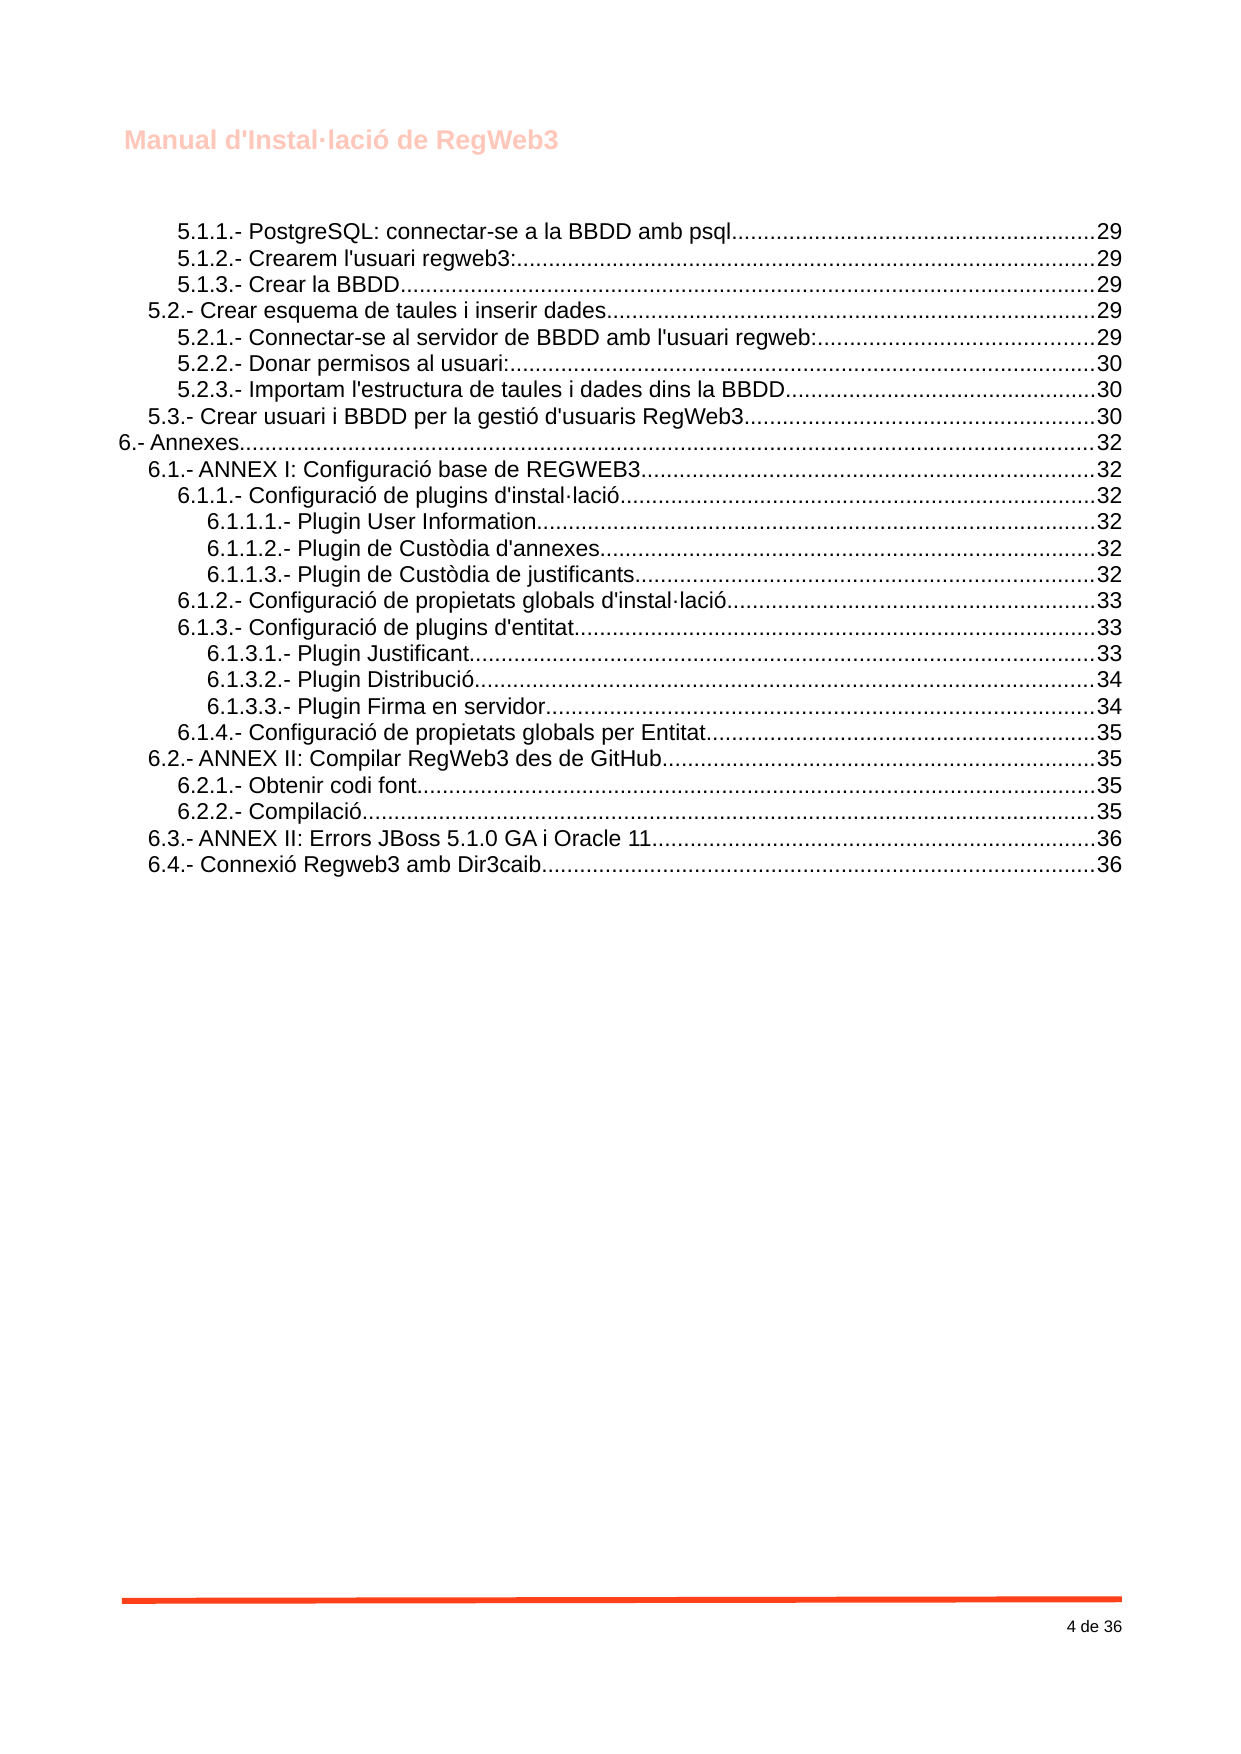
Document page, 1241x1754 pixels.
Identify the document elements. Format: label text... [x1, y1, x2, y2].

text 6.3.- ANNEX II: Errors JBoss 5.1.0 GA i Oracle 11 36 [148, 824, 1122, 851]
text 6.2.- ANNEX II: Compilar RegWeb3 des de GitHub 35 [148, 745, 1122, 772]
text 5.2.- Crear esquema de taules i inserir dades 29 [148, 297, 1122, 324]
text 5.2.2.- Donar permisos al usuari: 30 [177, 350, 1122, 376]
text 5.1.3.- Crear la BBDD 29 [177, 271, 1122, 297]
text 5.1.1.- PostgreSQL: connectar-se a la BBDD amb psql 29 [177, 218, 1122, 245]
text 5.3.- Crear usuari i BBDD per la gestió d'usuaris RegWeb3. 30 [148, 403, 1122, 429]
text 6.1.1.- Configuració de plugins d'instal·lació 32 [177, 482, 1122, 508]
text 6.1.4.- Configuració de propietats globals per Entitat 35 [177, 719, 1122, 745]
text 6.1.- ANNEX I: Configuració base de REGWEB3 32 [148, 456, 1122, 482]
text 6.4.- Connexió Regweb3 amb Dir3caib 36 [148, 851, 1122, 877]
text 6.1.1.3.- Plugin de Custòdia de justificants 32 [207, 561, 1122, 587]
text 6.1.3.- Configuració de plugins d'entitat 33 [177, 614, 1122, 640]
text 6.1.3.3.- Plugin Firma en servidor 34 [207, 693, 1122, 719]
text 6.1.1.1.- Plugin User Information 32 [207, 508, 1122, 534]
text 6.2.2.- Compilació 35 [177, 798, 1122, 824]
text 6.1.3.2.- Plugin Distribució 34 [207, 666, 1122, 693]
text 6.2.1.- Obtenir codi font 35 [177, 772, 1122, 798]
text 5.1.2.- Crearem l'usuari regweb3: 29 [177, 245, 1122, 271]
text 5.2.1.- Connectar-se al servidor de BBDD amb l'usuari regweb: 29 [177, 324, 1122, 350]
text 6.1.3.1.- Plugin Justificant 33 [207, 640, 1122, 666]
text 6.1.1.2.- Plugin de Custòdia d'annexes 32 [207, 534, 1122, 561]
text 5.2.3.- Importam l'estructura de taules i dades dins la BBDD 30 [177, 376, 1122, 403]
text 6.1.2.- Configuració de propietats globals d'instal·lació 33 [177, 587, 1122, 614]
text 6.- Annexes 32 [118, 429, 1122, 456]
